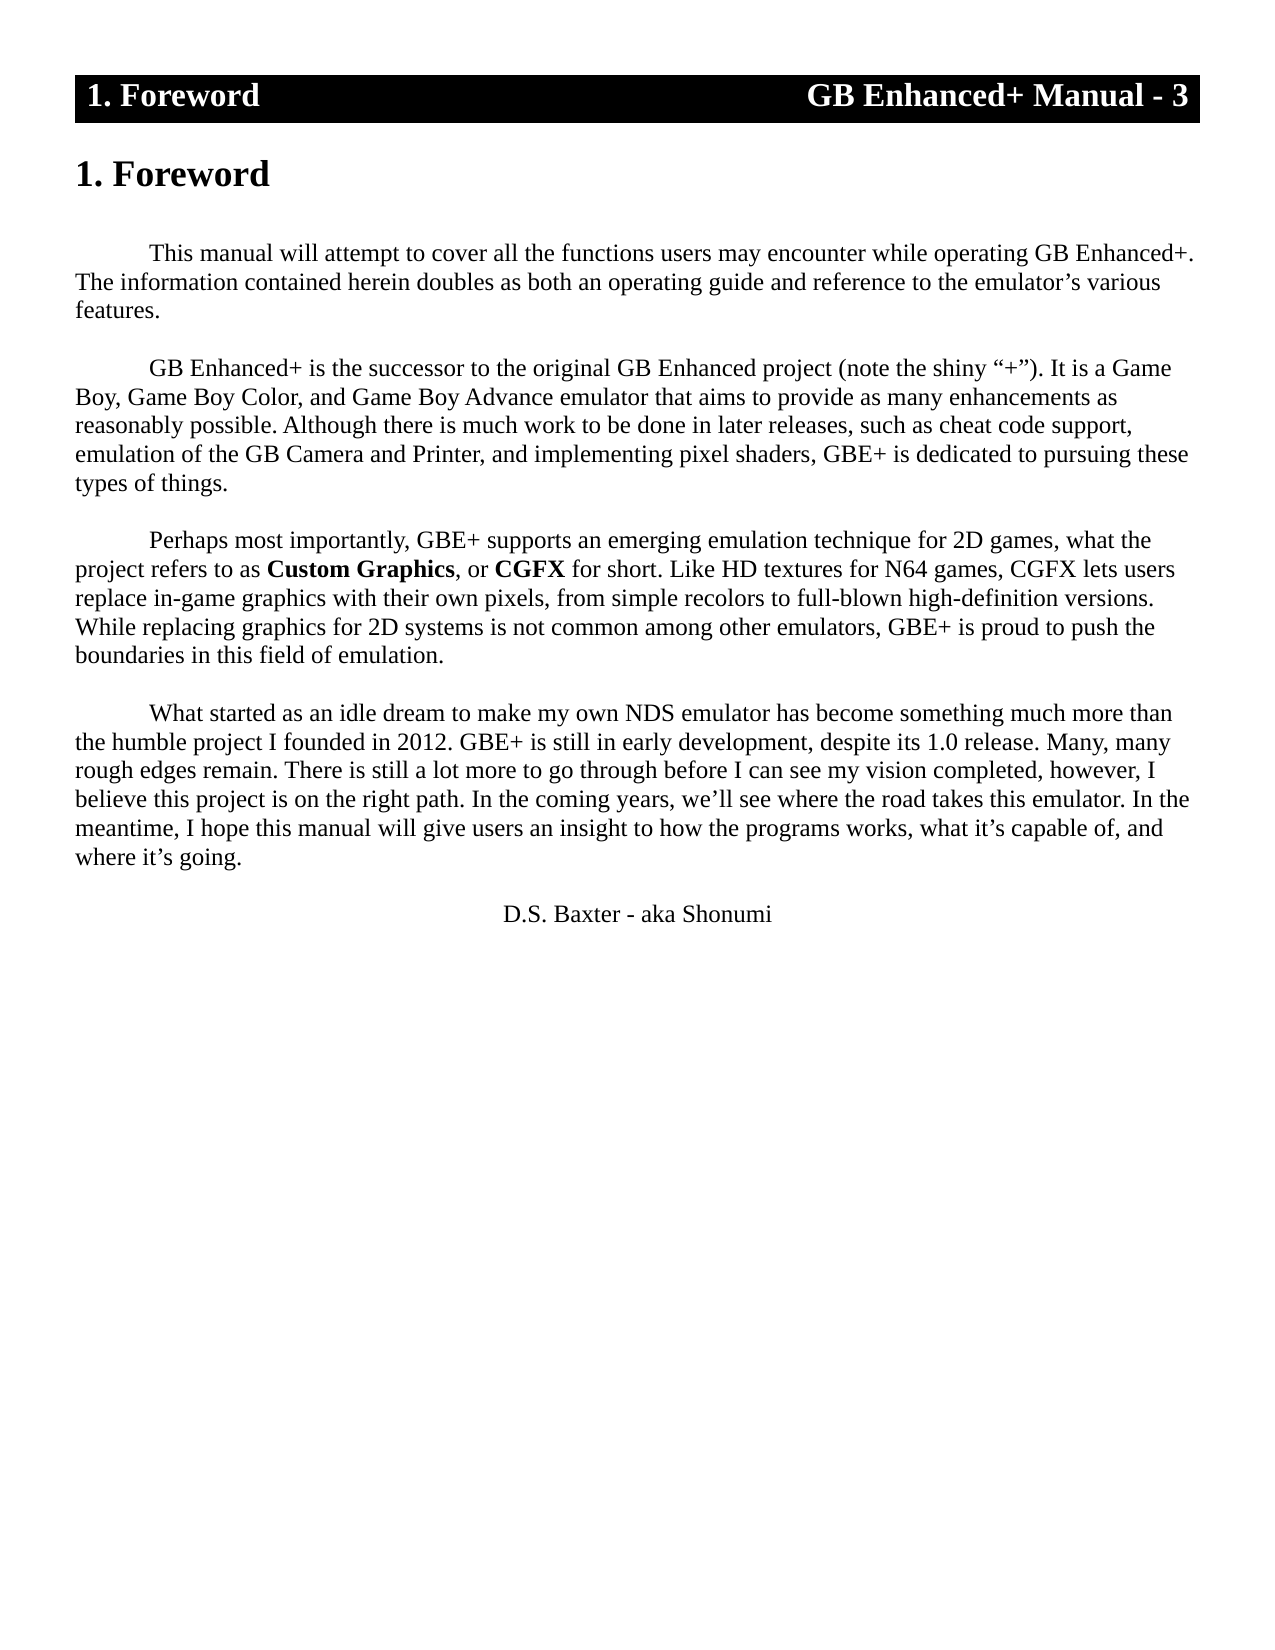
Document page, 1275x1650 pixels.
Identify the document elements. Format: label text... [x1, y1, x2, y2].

text Perhaps most importantly, GBE+ supports an emerging emulation technique for 2D games, what the project refers to as Custom Graphics, or CGFX for short. Like HD textures for N64 games, CGFX lets users replace in-game graphics with their own pixels, from simple recolors to full-blown high-definition versions. While replacing graphics for 2D systems is not common among other emulators, GBE+ is proud to push the boundaries in this field of emulation. [75, 525, 1200, 669]
text This manual will attempt to cover all the functions users may encounter while operating GB Enhanced+. The information contained herein doubles as both an operating guide and reference to the emulator’s various features. [75, 238, 1200, 324]
text What started as an idle dream to make my own NDS emulator has become something much more than the humble project I founded in 2012. GBE+ is still in early development, despite its 1.0 release. Many, many rough edges remain. There is still a lot more to go through before I can see my vision completed, however, I believe this project is on the right path. In the coming years, we’ll see where the road takes this emulator. In the meantime, I hope this manual will give users an insight to how the programs works, what it’s capable of, and where it’s going. [75, 698, 1200, 870]
text 1. Foreword GB Enhanced+ Manual - 3 [75, 75, 1200, 122]
text D.S. Baxter - aka Shonumi [75, 899, 1200, 928]
text 1. Foreword [75, 152, 1200, 195]
text GB Enhanced+ is the successor to the original GB Enhanced project (note the shiny “+”). It is a Game Boy, Game Boy Color, and Game Boy Advance emulator that aims to provide as many enhancements as reasonably possible. Although there is much work to be done in later releases, such as cheat code support, emulation of the GB Camera and Printer, and implementing pixel shaders, GBE+ is dedicated to pursuing these types of things. [75, 353, 1200, 497]
